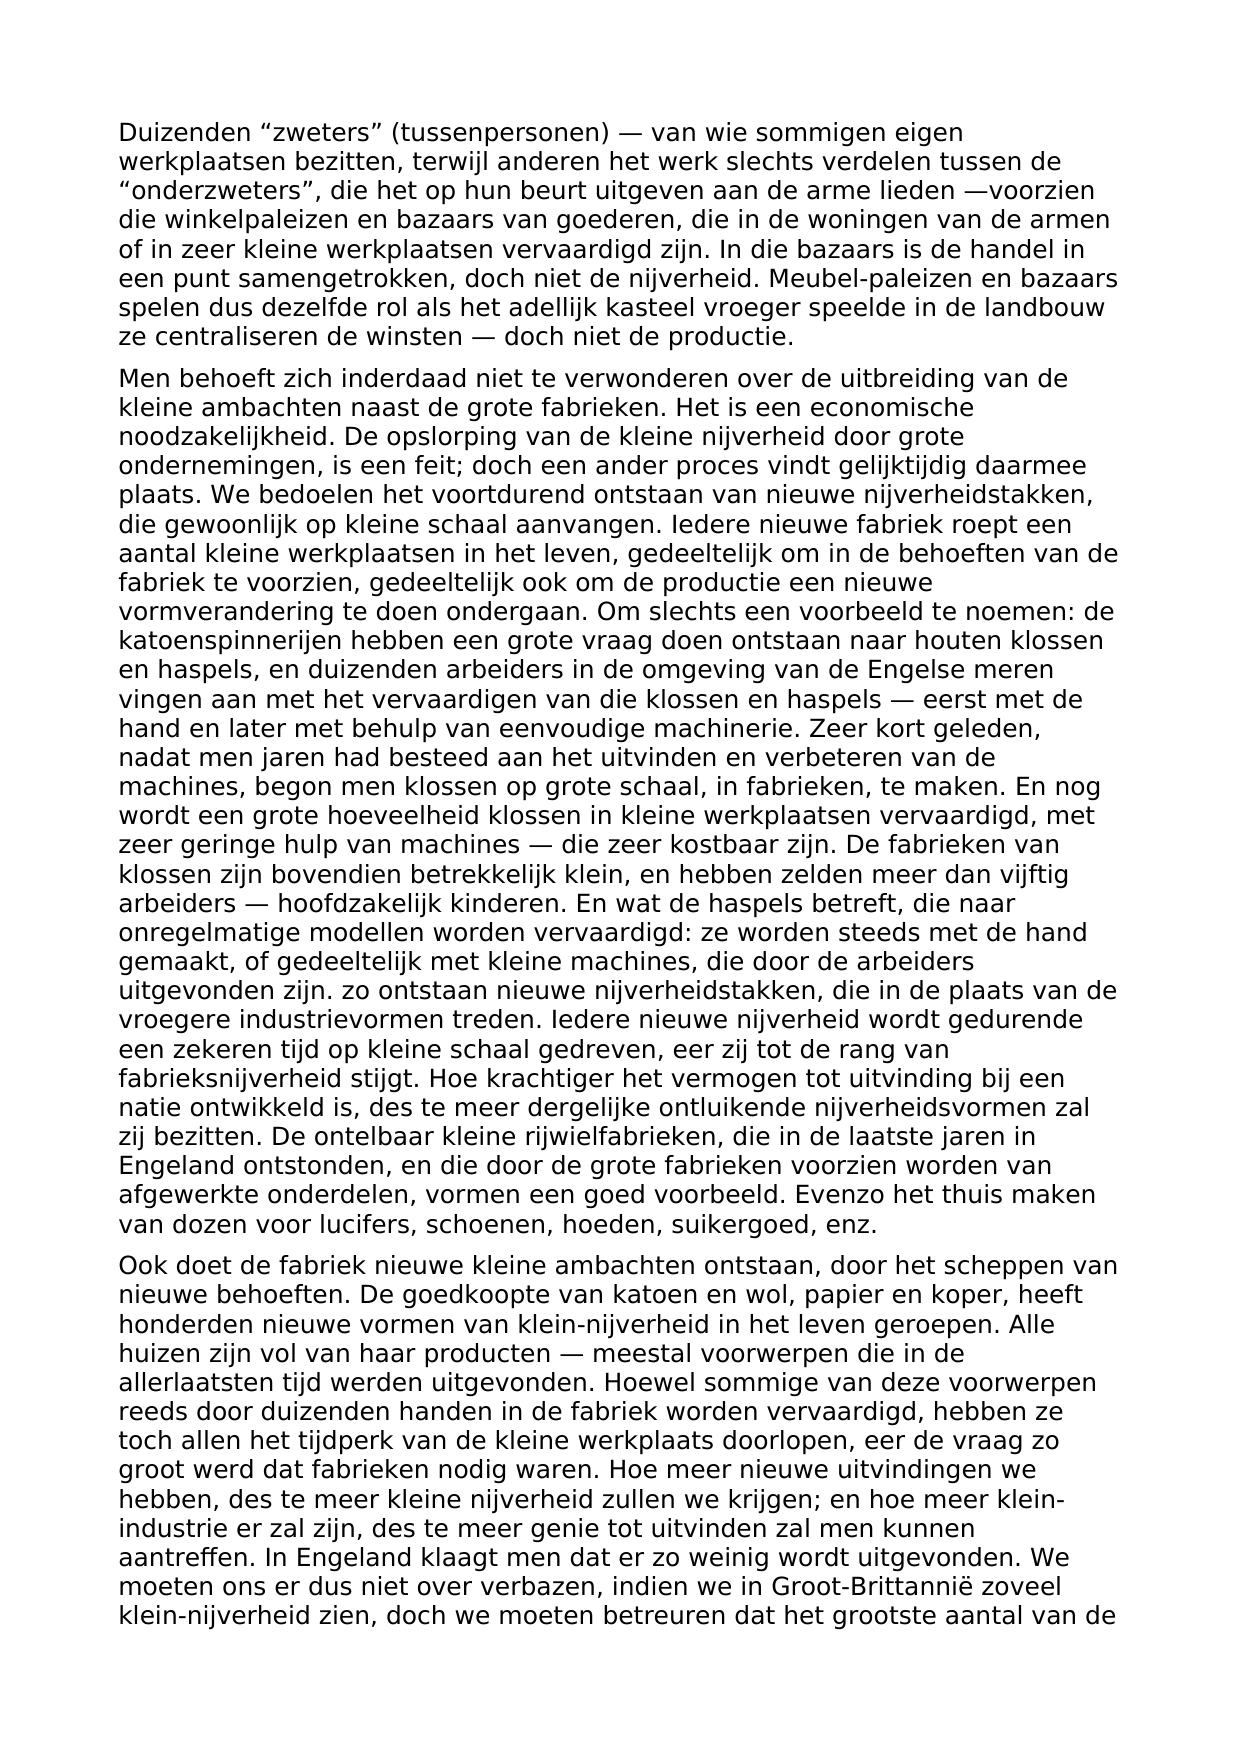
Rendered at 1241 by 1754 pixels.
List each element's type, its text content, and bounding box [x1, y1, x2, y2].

text Ook doet de fabriek nieuwe kleine ambachten ontstaan, door het scheppen van nieuwe behoeften. De goedkoopte van katoen en wol, papier en koper, heeft honderden nieuwe vormen van klein-nijverheid in het leven geroepen. Alle huizen zijn vol van haar producten — meestal voorwerpen die in de allerlaatsten tijd werden uitgevonden. Hoewel sommige van deze voorwerpen reeds door duizenden handen in de fabriek worden vervaardigd, hebben ze toch allen het tijdperk van de kleine werkplaats doorlopen, eer de vraag zo groot werd dat fabrieken nodig waren. Hoe meer nieuwe uitvindingen we hebben, des te meer kleine nijverheid zullen we krijgen; en hoe meer klein-industrie er zal zijn, des te meer genie tot uitvinden zal men kunnen aantreffen. In Engeland klaagt men dat er zo weinig wordt uitgevonden. We moeten ons er dus niet over verbazen, indien we in Groot-Brittannië zoveel klein-nijverheid zien, doch we moeten betreuren dat het grootste aantal van de [118, 1251, 1122, 1631]
text Men behoeft zich inderdaad niet te verwonderen over de uitbreiding van de kleine ambachten naast de grote fabrieken. Het is een economische noodzakelijkheid. De opslorping van de kleine nijverheid door grote ondernemingen, is een feit; doch een ander proces vindt gelijktijdig daarmee plaats. We bedoelen het voortdurend ontstaan van nieuwe nijverheidstakken, die gewoonlijk op kleine schaal aanvangen. Iedere nieuwe fabriek roept een aantal kleine werkplaatsen in het leven, gedeeltelijk om in de behoeften van de fabriek te voorzien, gedeeltelijk ook om de productie een nieuwe vormverandering te doen ondergaan. Om slechts een voorbeeld te noemen: de katoenspinnerijen hebben een grote vraag doen ontstaan naar houten klossen en haspels, en duizenden arbeiders in de omgeving van de Engelse meren vingen aan met het vervaardigen van die klossen en haspels — eerst met de hand en later met behulp van eenvoudige machinerie. Zeer kort geleden, nadat men jaren had besteed aan het uitvinden en verbeteren van de machines, begon men klossen op grote schaal, in fabrieken, te maken. En nog wordt een grote hoeveelheid klossen in kleine werkplaatsen vervaardigd, met zeer geringe hulp van machines — die zeer kostbaar zijn. De fabrieken van klossen zijn bovendien betrekkelijk klein, en hebben zelden meer dan vijftig arbeiders — hoofdzakelijk kinderen. En wat de haspels betreft, die naar onregelmatige modellen worden vervaardigd: ze worden steeds met de hand gemaakt, of gedeeltelijk met kleine machines, die door de arbeiders uitgevonden zijn. zo ontstaan nieuwe nijverheidstakken, die in de plaats van de vroegere industrievormen treden. Iedere nieuwe nijverheid wordt gedurende een zekeren tijd op kleine schaal gedreven, eer zij tot de rang van fabrieksnijverheid stijgt. Hoe krachtiger het vermogen tot uitvinding bij een natie ontwikkeld is, des te meer dergelijke ontluikende nijverheidsvormen zal zij bezitten. De ontelbaar kleine rijwielfabrieken, die in de laatste jaren in Engeland ontstonden, en die door de grote fabrieken voorzien worden van afgewerkte onderdelen, vormen een goed voorbeeld. Evenzo het thuis maken van dozen voor lucifers, schoenen, hoeden, suikergoed, enz. [118, 364, 1122, 1239]
text Duizenden “zweters” (tussenpersonen) — van wie sommigen eigen werkplaatsen bezitten, terwijl anderen het werk slechts verdelen tussen de “onderzweters”, die het op hun beurt uitgeven aan de arme lieden —voorzien die winkelpaleizen en bazaars van goederen, die in de woningen van de armen of in zeer kleine werkplaatsen vervaardigd zijn. In die bazaars is de handel in een punt samengetrokken, doch niet de nijverheid. Meubel-paleizen en bazaars spelen dus dezelfde rol als het adellijk kasteel vroeger speelde in de landbouw ze centraliseren de winsten — doch niet de productie. [118, 118, 1122, 351]
